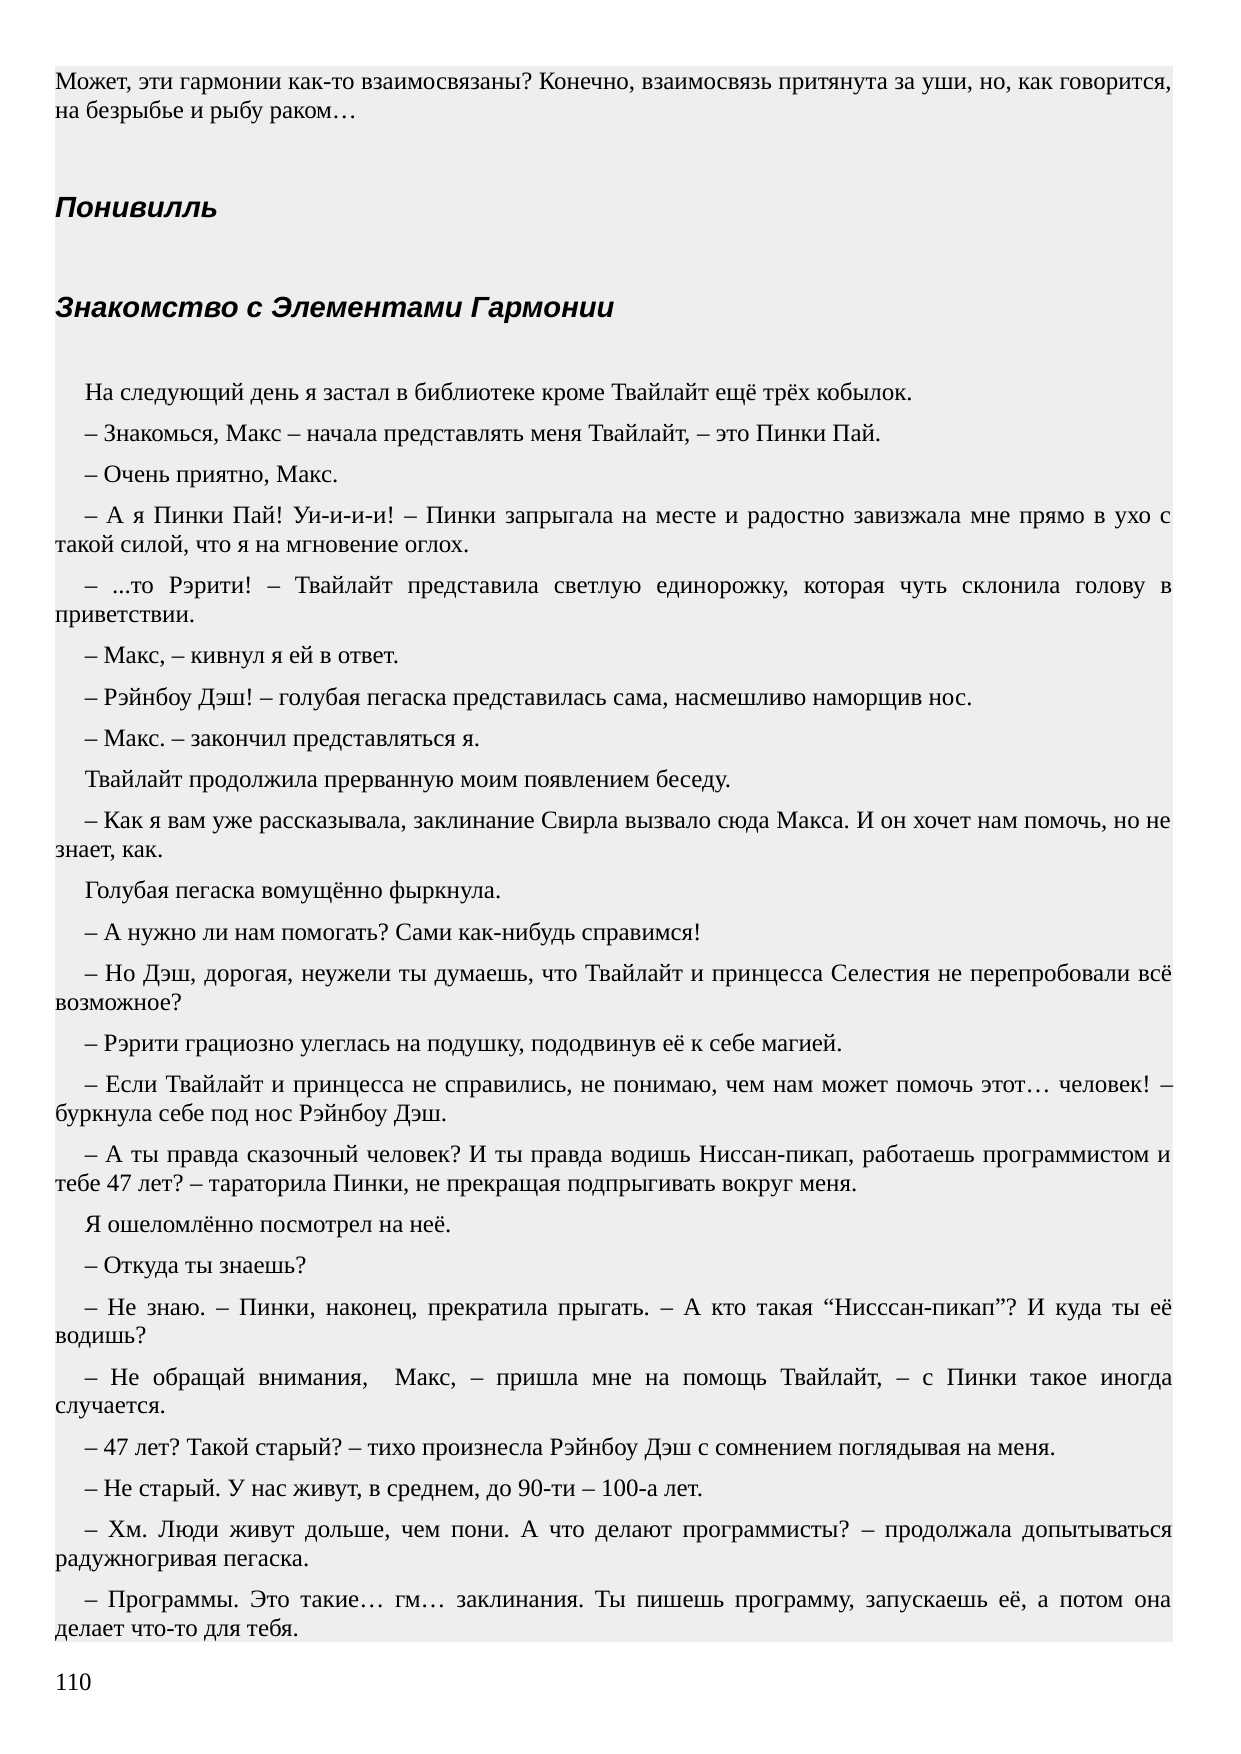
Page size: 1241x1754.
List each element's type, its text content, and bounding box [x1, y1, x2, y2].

text – А ты правда сказочный человек? И ты правда водишь Ниссан-пикап, работаешь программистом и тебе 47 лет? – тараторила Пинки, не прекращая подпрыгивать вокруг меня. [55, 1139, 1173, 1197]
text – А нужно ли нам помогать? Сами как-нибудь справимся! [55, 917, 1173, 946]
text – Рэйнбоу Дэш! – голубая пегаска представилась сама, насмешливо наморщив нос. [55, 682, 1173, 711]
text На следующий день я застал в библиотеке кроме Твайлайт ещё трёх кобылок. [55, 377, 1173, 406]
text – ...то Рэрити! – Твайлайт представила светлую единорожку, которая чуть склонила голову в приветствии. [55, 571, 1173, 628]
text – Знакомься, Макс – начала представлять меня Твайлайт, – это Пинки Пай. [55, 418, 1173, 447]
subtitle Понивилль [55, 190, 1173, 223]
text – А я Пинки Пай! Уи-и-и-и! – Пинки запрыгала на месте и радостно завизжала мне прямо в ухо с такой силой, что я на мгновение оглох. [55, 501, 1173, 558]
text – Макс. – закончил представляться я. [55, 723, 1173, 752]
text – Макс, – кивнул я ей в ответ. [55, 641, 1173, 669]
subtitle Знакомство с Элементами Гармонии [55, 289, 1173, 323]
text – Не обращай внимания, Макс, – пришла мне на помощь Твайлайт, – с Пинки такое иногда случается. [55, 1362, 1173, 1419]
text – Не знаю. – Пинки, наконец, прекратила прыгать. – А кто такая “Нисссан-пикап”? И куда ты её водишь? [55, 1292, 1173, 1349]
text – Рэрити грациозно улеглась на подушку, пододвинув её к себе магией. [55, 1028, 1173, 1057]
text Я ошеломлённо посмотрел на неё. [55, 1209, 1173, 1238]
text – Хм. Люди живут дольше, чем пони. А что делают программисты? – продолжала допытываться радужногривая пегаска. [55, 1514, 1173, 1572]
text – Но Дэш, дорогая, неужели ты думаешь, что Твайлайт и принцесса Селестия не перепробовали всё возможное? [55, 958, 1173, 1016]
text – Программы. Это такие… гм… заклинания. Ты пишешь программу, запускаешь её, а потом она делает что-то для тебя. [55, 1584, 1173, 1642]
text Твайлайт продолжила прерванную моим появлением беседу. [55, 764, 1173, 793]
text – Как я вам уже рассказывала, заклинание Свирла вызвало сюда Макса. И он хочет нам помочь, но не знает, как. [55, 806, 1173, 863]
text Голубая пегаска вомущённо фыркнула. [55, 876, 1173, 904]
text – Если Твайлайт и принцесса не справились, не понимаю, чем нам может помочь этот… человек! – буркнула себе под нос Рэйнбоу Дэш. [55, 1069, 1173, 1127]
text – Очень приятно, Макс. [55, 459, 1173, 488]
text – Не старый. У нас живут, в среднем, до 90-ти – 100-а лет. [55, 1473, 1173, 1502]
text – 47 лет? Такой старый? – тихо произнесла Рэйнбоу Дэш с сомнением поглядывая на меня. [55, 1432, 1173, 1461]
text Может, эти гармонии как-то взаимосвязаны? Конечно, взаимосвязь притянута за уши, но, как говорится, на безрыбье и рыбу раком… [55, 66, 1173, 123]
text – Откуда ты знаешь? [55, 1251, 1173, 1279]
